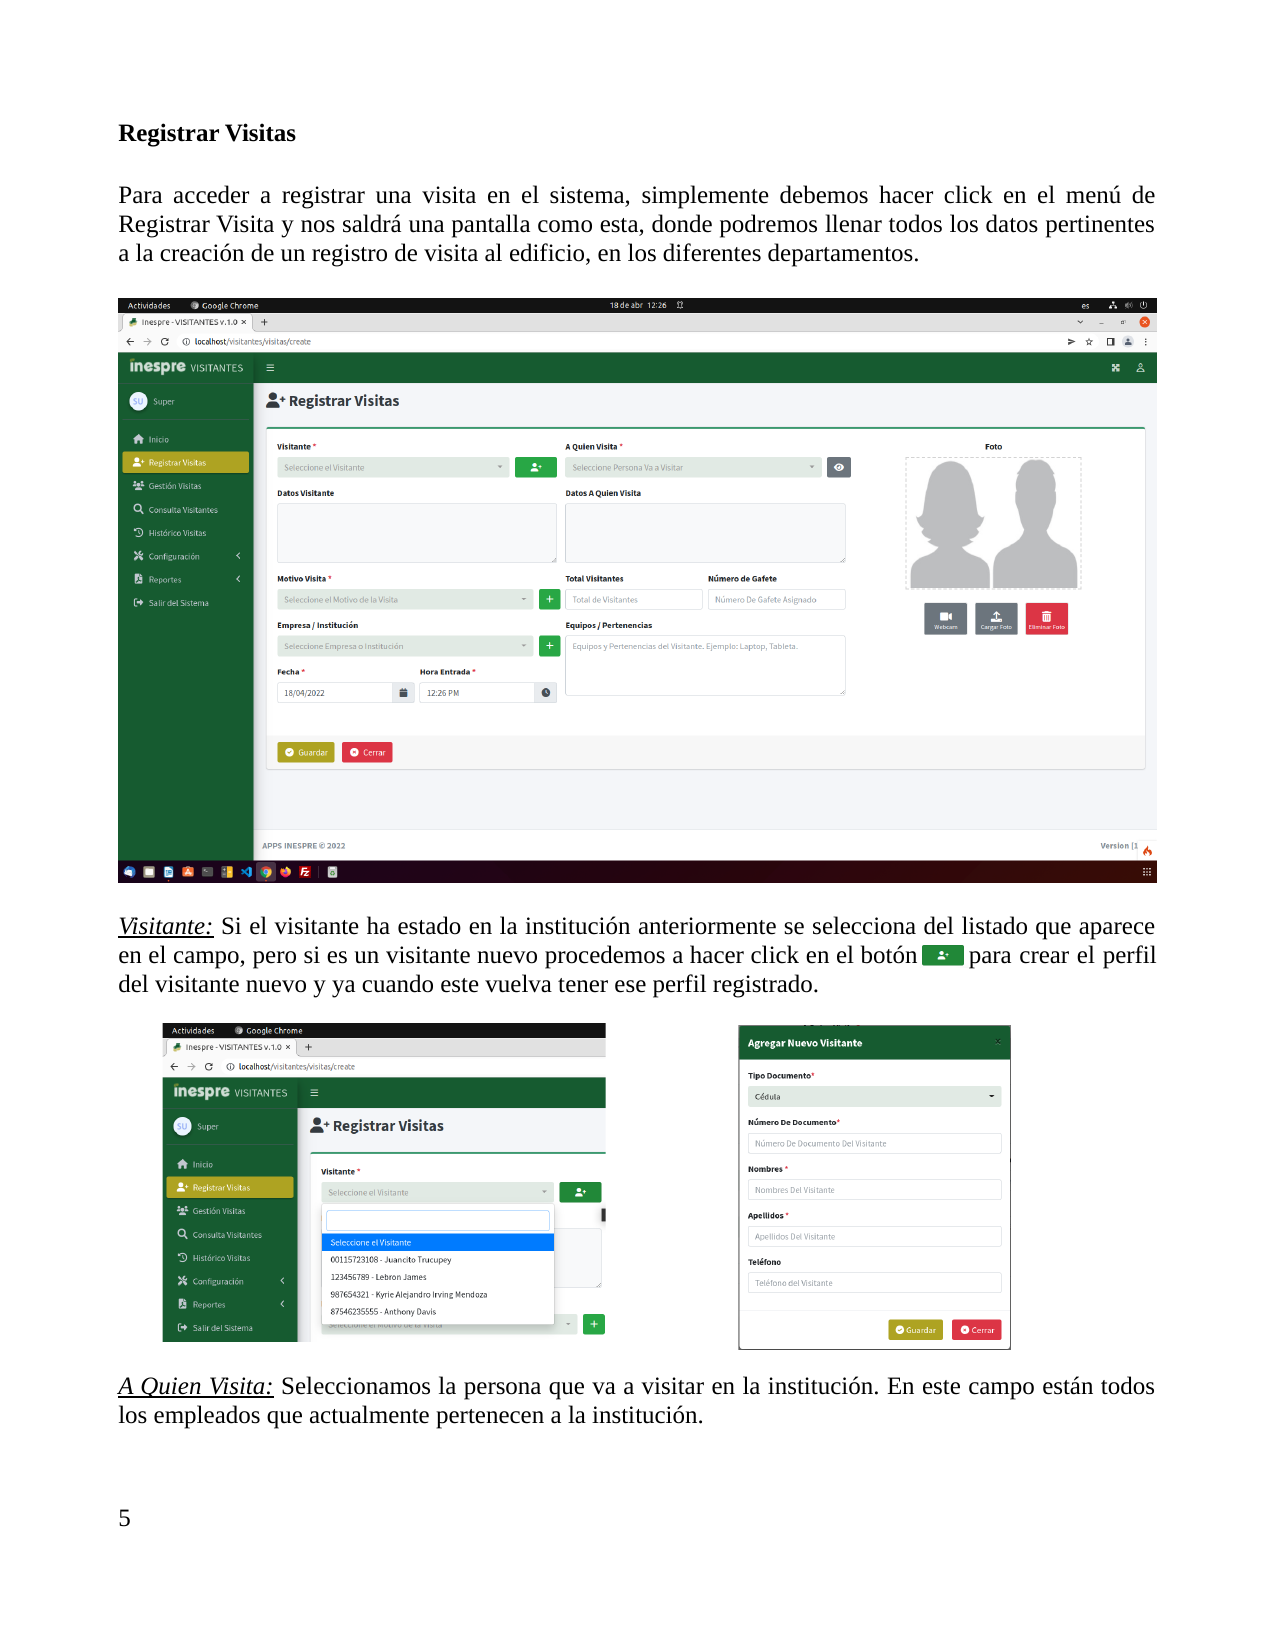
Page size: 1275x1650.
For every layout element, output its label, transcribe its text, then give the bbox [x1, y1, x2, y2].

picture [118, 298, 1157, 883]
text Para acceder a registrar una visita en el sistema, simplemente debemos hacer click en el menú de Registrar Visita y nos saldrá una pantalla como esta, donde podremos llenar todos los datos pertinentes a la creación de un registro de visita al edificio, en los diferentes departamentos. [118, 180, 1157, 267]
text Visitante: Si el visitante ha estado en la institución anteriormente se selecciona del listado que aparece en el campo, pero si es un visitante nuevo procedemos a hacer click en el botón para crear el perfil del visitante nuevo y ya cuando este vuelva tener ese perfil registrado. [118, 911, 1157, 997]
picture [797, 1025, 952, 1350]
picture [927, 942, 947, 957]
text Registrar Visitas [118, 118, 1157, 147]
text A Quien Visita: Seleccionamos la persona que va a visitar en la institución. En este campo están todos los empleados que actualmente pertenecen a la institución. [118, 1371, 1157, 1429]
